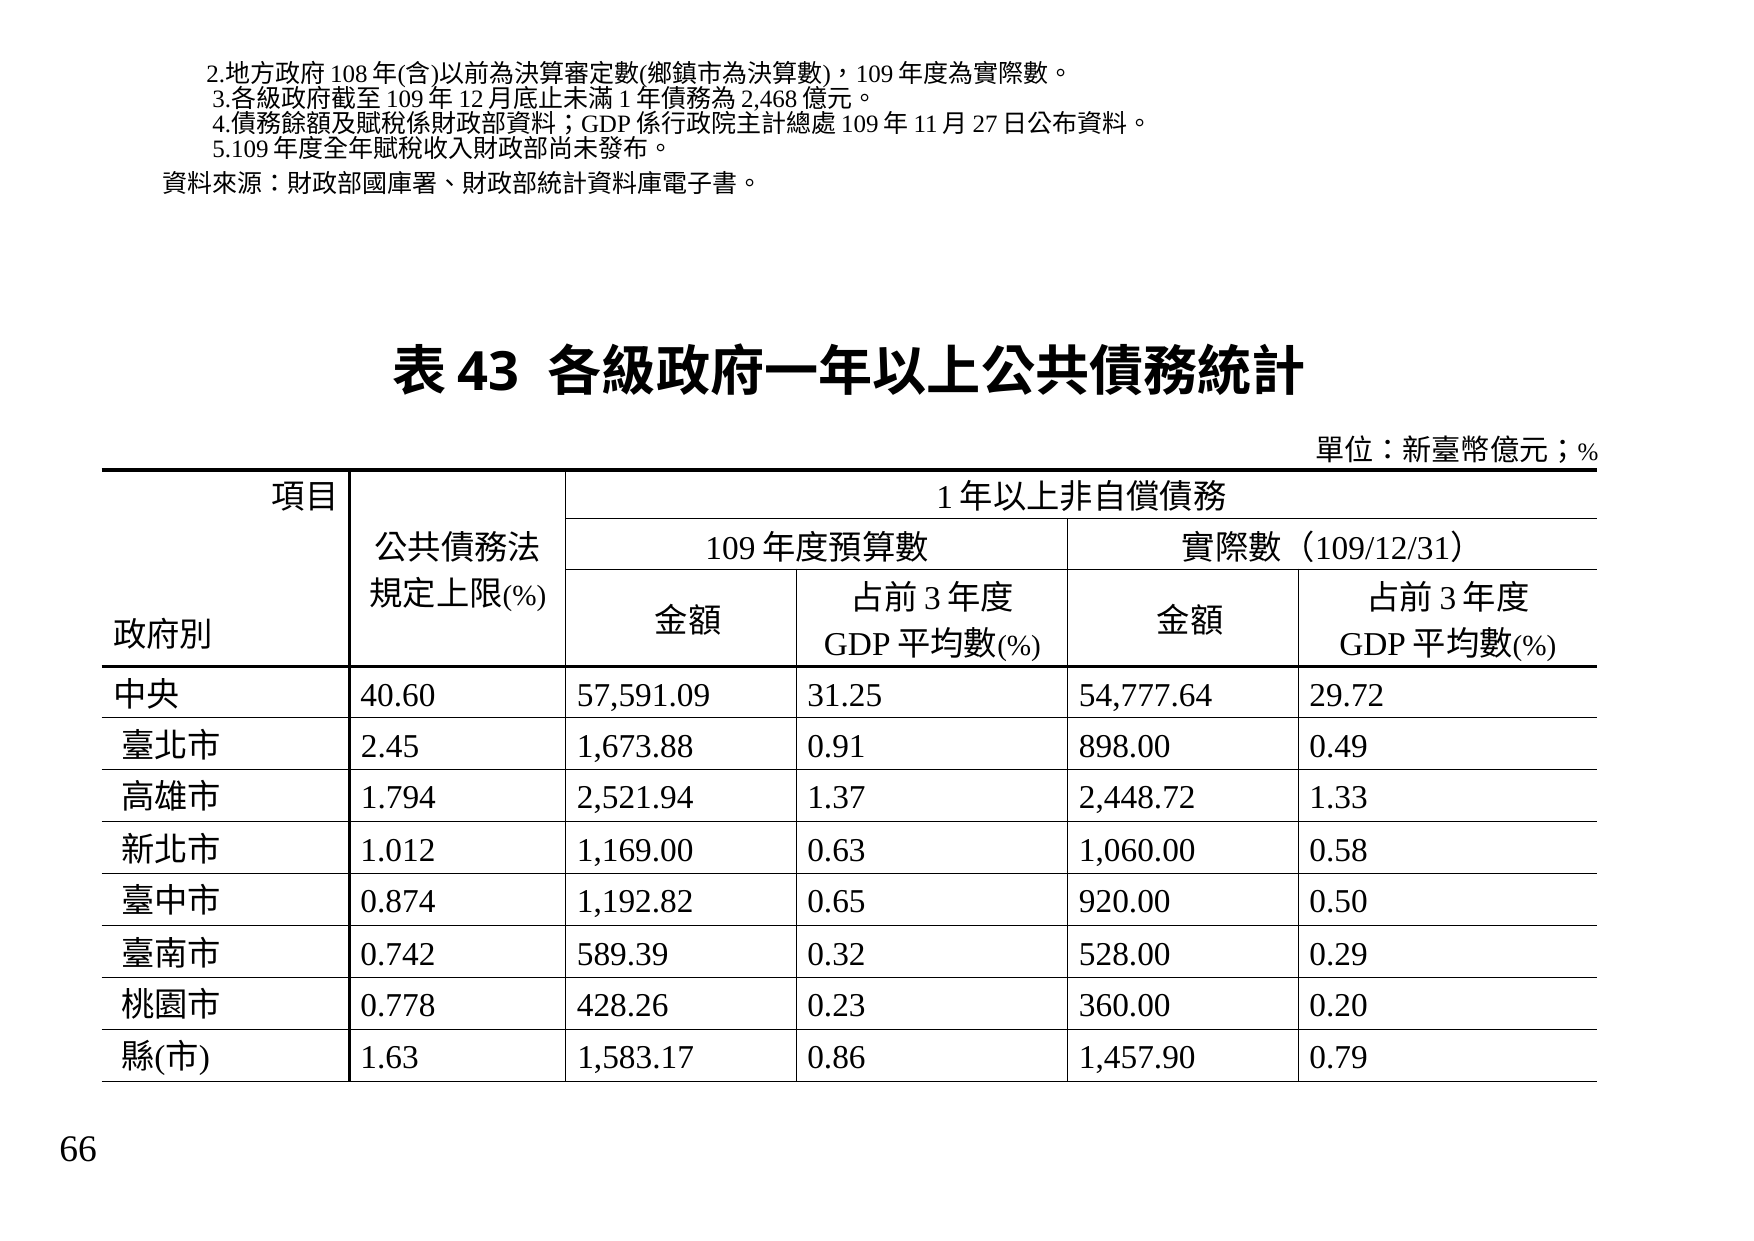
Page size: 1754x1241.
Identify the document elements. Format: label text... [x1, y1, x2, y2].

table_cell 360.00 [1068, 978, 1298, 1029]
table_cell 2,448.72 [1068, 770, 1298, 821]
table_cell 0.91 [797, 718, 1067, 769]
table_cell 0.86 [797, 1030, 1067, 1081]
table_cell 1.33 [1299, 770, 1597, 821]
table_cell 占前3年度 GDP平均數(%) [1299, 570, 1597, 665]
table_cell 898.00 [1068, 718, 1298, 769]
table_cell 920.00 [1068, 874, 1298, 925]
table_cell 占前3年度 GDP平均數(%) [797, 570, 1067, 665]
table_cell 0.778 [351, 978, 565, 1029]
table_cell 0.20 [1299, 978, 1597, 1029]
text 3.各級政府截至109年12月底止未滿1年債務為2,468億元。 [59, 87, 1554, 112]
table_cell 1.794 [351, 770, 565, 821]
table_cell 1,192.82 [566, 874, 796, 925]
table_cell 1.012 [351, 822, 565, 873]
table_cell 1,457.90 [1068, 1030, 1298, 1081]
text 資料來源：財政部國庫署、財政部統計資料庫電子書。 [162, 169, 1554, 199]
table_cell 金額 [1068, 570, 1298, 665]
table_cell 2.45 [351, 718, 565, 769]
text 2.地方政府108年(含)以前為決算審定數(鄉鎮市為決算數)，109年度為實際數。 [200, 62, 1554, 87]
table_cell 高雄市 [102, 770, 348, 821]
table_cell 31.25 [797, 668, 1067, 717]
table_cell 1.37 [797, 770, 1067, 821]
text 單位：新臺幣億元；% [74, 434, 1598, 467]
table_cell 54,777.64 [1068, 668, 1298, 717]
table_cell 0.742 [351, 926, 565, 977]
table_cell 0.29 [1299, 926, 1597, 977]
table_cell 1,583.17 [566, 1030, 796, 1081]
table_cell 57,591.09 [566, 668, 796, 717]
table_cell 0.50 [1299, 874, 1597, 925]
table_cell 0.49 [1299, 718, 1597, 769]
subtitle 表43 各級政府一年以上公共債務統計 [59, 310, 1639, 423]
table_cell 0.63 [797, 822, 1067, 873]
table_cell 臺北市 [102, 718, 348, 769]
table_cell 1,060.00 [1068, 822, 1298, 873]
table_cell 0.32 [797, 926, 1067, 977]
table_header 公共債務法 規定上限(%) [351, 472, 565, 665]
table_cell 0.79 [1299, 1030, 1597, 1081]
table_cell 589.39 [566, 926, 796, 977]
table_cell 29.72 [1299, 668, 1597, 717]
text 5.109年度全年賦稅收入財政部尚未發布。 [59, 137, 1554, 162]
table_cell 0.23 [797, 978, 1067, 1029]
table_header 1年以上非自償債務 [566, 472, 1597, 518]
table_cell 428.26 [566, 978, 796, 1029]
table_cell 金額 [566, 570, 796, 665]
table_cell 實際數（109/12/31） [1068, 519, 1597, 568]
text 4.債務餘額及賦稅係財政部資料；GDP係行政院主計總處109年11月27日公布資料。 [59, 112, 1554, 137]
table_cell 1.63 [351, 1030, 565, 1081]
table_cell 臺南市 [102, 926, 348, 977]
table_cell 1,169.00 [566, 822, 796, 873]
table_cell 中央 [102, 668, 348, 717]
table_cell 縣(市) [102, 1030, 348, 1081]
table_cell 0.65 [797, 874, 1067, 925]
table_cell 桃園市 [102, 978, 348, 1029]
table_cell 0.58 [1299, 822, 1597, 873]
table_cell 109年度預算數 [566, 519, 1067, 568]
table_cell 新北市 [102, 822, 348, 873]
table_cell 40.60 [351, 668, 565, 717]
table_header 項目 政府別 [102, 472, 348, 665]
table_cell 528.00 [1068, 926, 1298, 977]
table_cell 1,673.88 [566, 718, 796, 769]
table_cell 0.874 [351, 874, 565, 925]
table_cell 臺中市 [102, 874, 348, 925]
table_cell 2,521.94 [566, 770, 796, 821]
